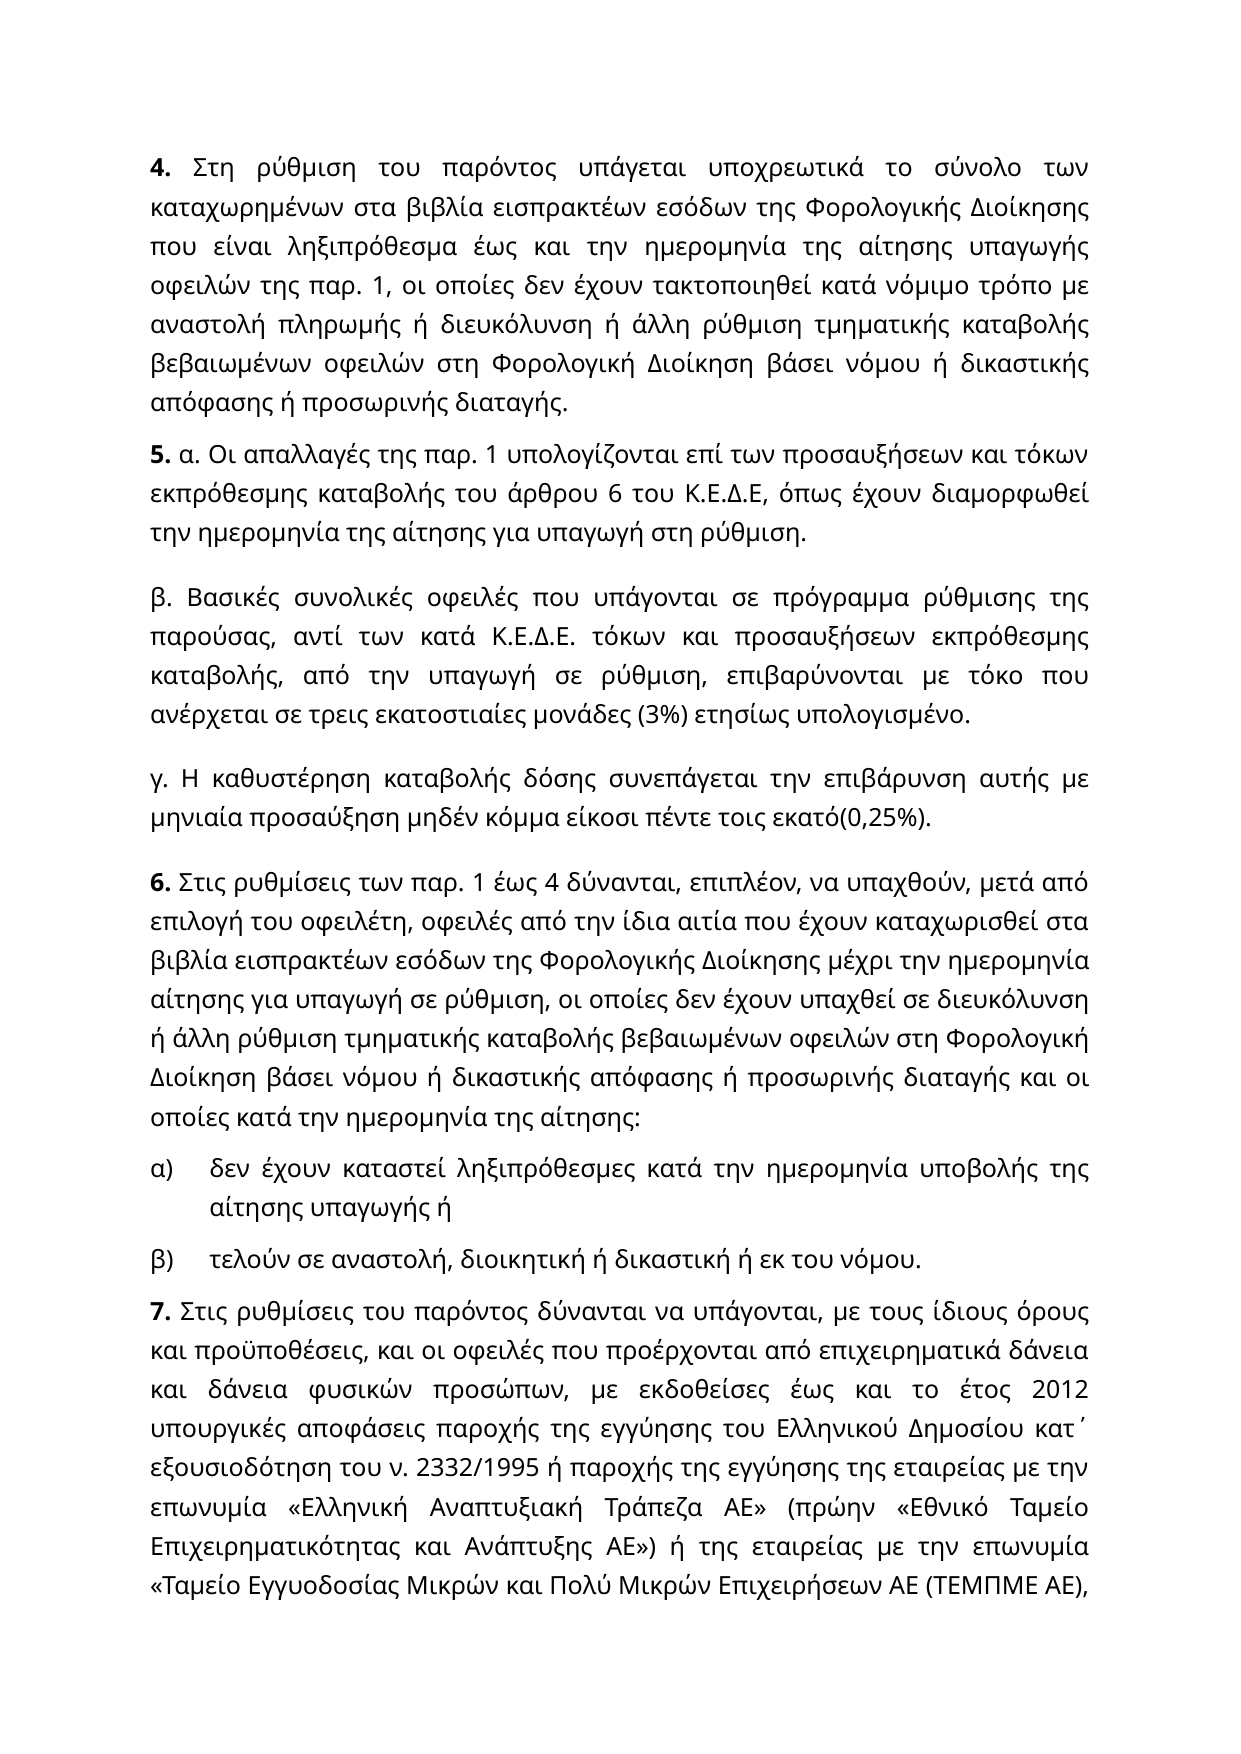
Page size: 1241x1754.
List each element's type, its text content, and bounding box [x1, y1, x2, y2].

list α) δεν έχουν καταστεί ληξιπρόθεσμες κατά την ημερομηνία υποβολής της αίτησης υπαγωγής ή [150, 1151, 1090, 1224]
list β) τελούν σε αναστολή, διοικητική ή δικαστική ή εκ του νόμου. [150, 1242, 1090, 1276]
text β. Βασικές συνολικές οφειλές που υπάγονται σε πρόγραμμα ρύθμισης της παρούσας, αντί των κατά Κ.Ε.Δ.Ε. τόκων και προσαυξήσεων εκπρόθεσμης καταβολής, από την υπαγωγή σε ρύθμιση, επιβαρύνονται με τόκο που ανέρχεται σε τρεις εκατοστιαίες μονάδες (3%) ετησίως υπολογισμένο. [150, 579, 1090, 731]
text 7. Στις ρυθμίσεις του παρόντος δύνανται να υπάγονται, με τους ίδιους όρους και προϋποθέσεις, και οι οφειλές που προέρχονται από επιχειρηματικά δάνεια και δάνεια φυσικών προσώπων, με εκδοθείσες έως και το έτος 2012 υπουργικές αποφάσεις παροχής της εγγύησης του Ελληνικού Δημοσίου κατ΄ εξουσιοδότηση του ν. 2332/1995 ή παροχής της εγγύησης της εταιρείας με την επωνυμία «Ελληνική Αναπτυξιακή Τράπεζα ΑΕ» (πρώην «Εθνικό Ταμείο Επιχειρηματικότητας και Ανάπτυξης ΑΕ») ή της εταιρείας με την επωνυμία «Ταμείο Εγγυοδοσίας Μικρών και Πολύ Μικρών Επιχειρήσεων ΑΕ (ΤΕΜΠΜΕ ΑΕ), [150, 1293, 1090, 1602]
text γ. Η καθυστέρηση καταβολής δόσης συνεπάγεται την επιβάρυνση αυτής με μηνιαία προσαύξηση μηδέν κόμμα είκοσι πέντε τοις εκατό(0,25%). [150, 761, 1090, 834]
text 6. Στις ρυθμίσεις των παρ. 1 έως 4 δύνανται, επιπλέον, να υπαχθούν, μετά από επιλογή του οφειλέτη, οφειλές από την ίδια αιτία που έχουν καταχωρισθεί στα βιβλία εισπρακτέων εσόδων της Φορολογικής Διοίκησης μέχρι την ημερομηνία αίτησης για υπαγωγή σε ρύθμιση, οι οποίες δεν έχουν υπαχθεί σε διευκόλυνση ή άλλη ρύθμιση τμηματικής καταβολής βεβαιωμένων οφειλών στη Φορολογική Διοίκηση βάσει νόμου ή δικαστικής απόφασης ή προσωρινής διαταγής και οι οποίες κατά την ημερομηνία της αίτησης: [150, 864, 1090, 1133]
text 5. α. Οι απαλλαγές της παρ. 1 υπολογίζονται επί των προσαυξήσεων και τόκων εκπρόθεσμης καταβολής του άρθρου 6 του Κ.Ε.Δ.Ε, όπως έχουν διαμορφωθεί την ημερομηνία της αίτησης για υπαγωγή στη ρύθμιση. [150, 437, 1090, 549]
text 4. Στη ρύθμιση του παρόντος υπάγεται υποχρεωτικά το σύνολο των καταχωρημένων στα βιβλία εισπρακτέων εσόδων της Φορολογικής Διοίκησης που είναι ληξιπρόθεσμα έως και την ημερομηνία της αίτησης υπαγωγής οφειλών της παρ. 1, οι οποίες δεν έχουν τακτοποιηθεί κατά νόμιμο τρόπο με αναστολή πληρωμής ή διευκόλυνση ή άλλη ρύθμιση τμηματικής καταβολής βεβαιωμένων οφειλών στη Φορολογική Διοίκηση βάσει νόμου ή δικαστικής απόφασης ή προσωρινής διαταγής. [150, 150, 1090, 419]
